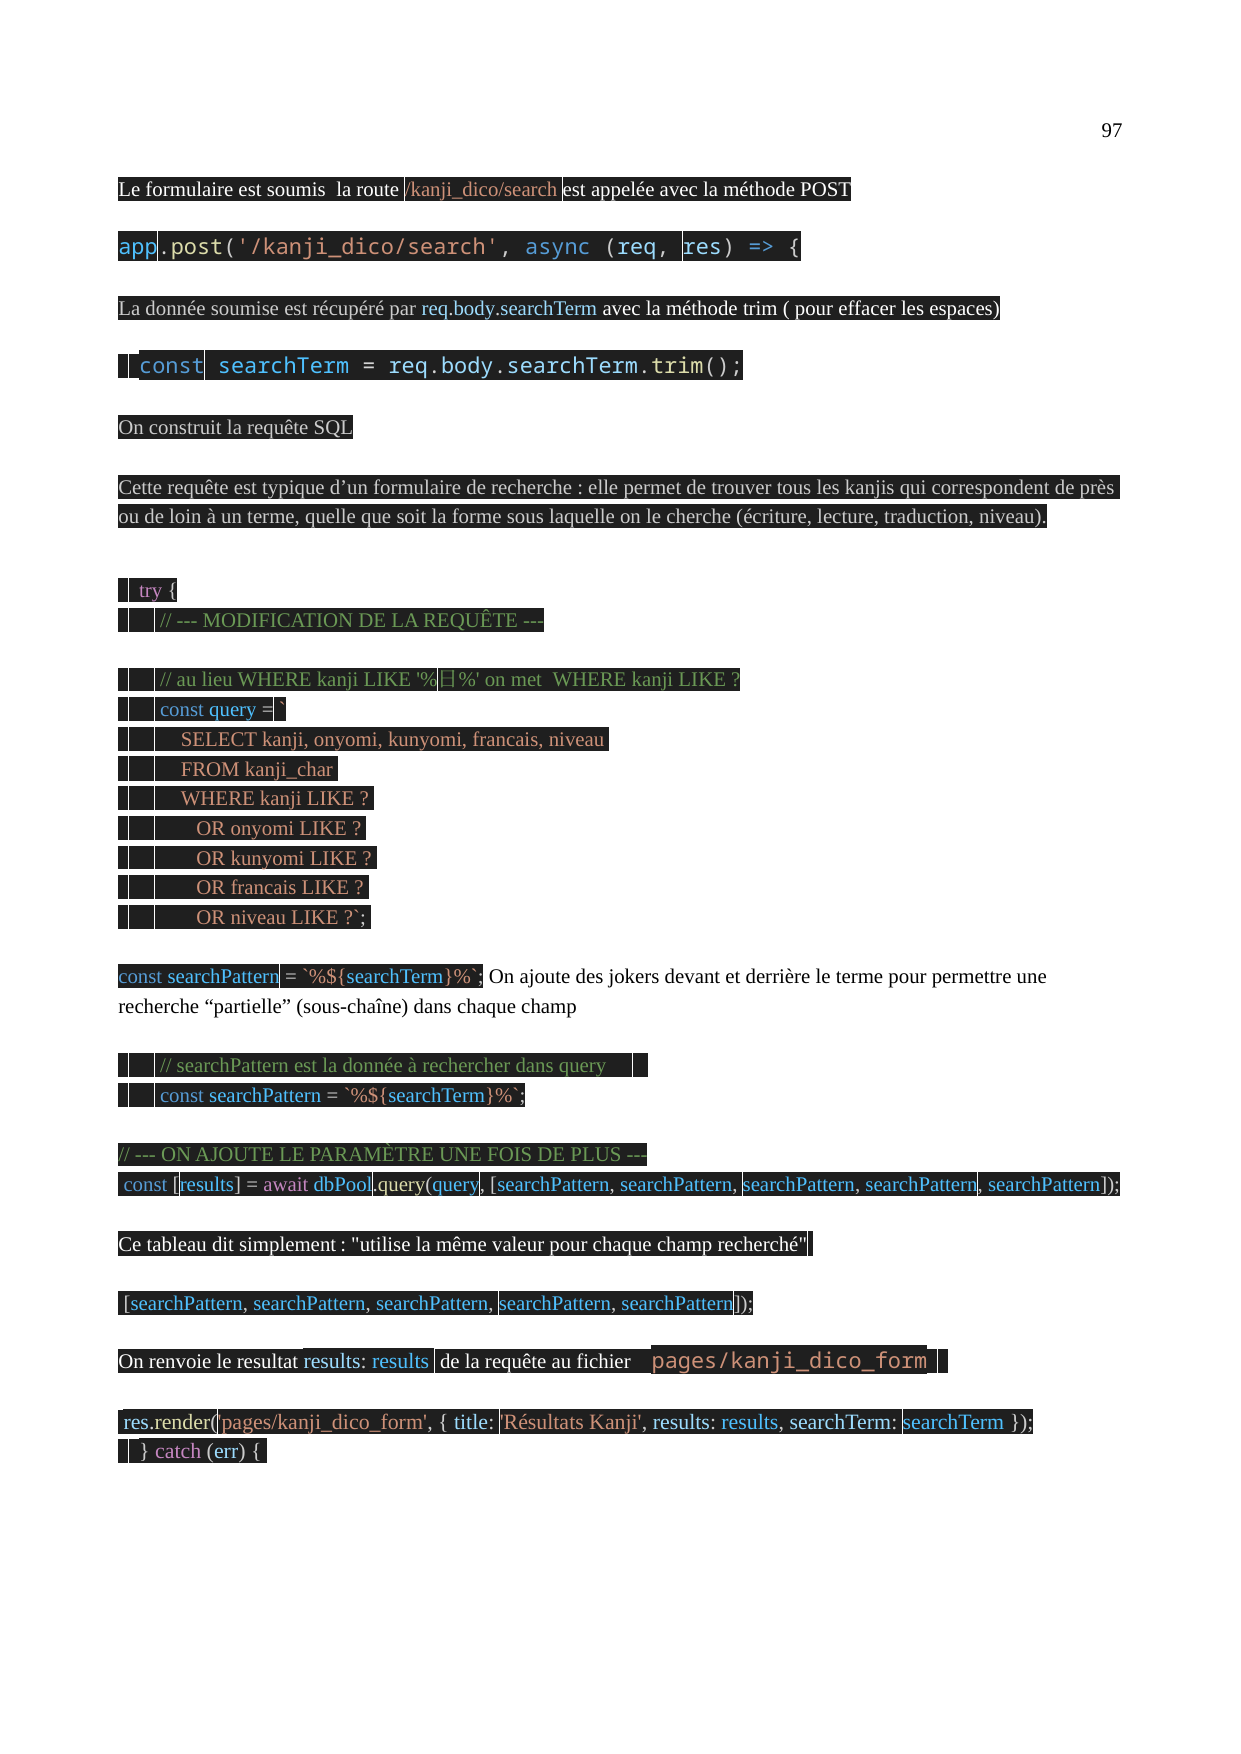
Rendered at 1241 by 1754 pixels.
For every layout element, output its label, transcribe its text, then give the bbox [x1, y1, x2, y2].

text res.render('pages/kanji_dico_form', { title: 'Résultats Kanji', results: results, searchTerm: searchTerm }); [118, 1404, 1122, 1434]
text OR niveau LIKE ?`; [118, 899, 1122, 929]
text // au lieu WHERE kanji LIKE '%日%' on met WHERE kanji LIKE ? [118, 662, 1122, 691]
text WHERE kanji LIKE ? [118, 781, 1122, 810]
text La donnée soumise est récupéré par req.body.searchTerm avec la méthode trim ( pour effacer les espaces) [118, 291, 1122, 320]
text On renvoie le resultat results: results de la requête au fichier pages/kanji_dico_form [118, 1345, 1122, 1374]
text Ce tableau dit simplement : "utilise la même valeur pour chaque champ recherché" [118, 1226, 1122, 1256]
text [searchPattern, searchPattern, searchPattern, searchPattern, searchPattern]); [118, 1285, 1122, 1315]
text SELECT kanji, onyomi, kunyomi, francais, niveau [118, 721, 1122, 751]
text const searchTerm = req.body.searchTerm.trim(); [118, 350, 1122, 380]
text OR kunyomi LIKE ? [118, 840, 1122, 869]
text OR francais LIKE ? [118, 869, 1122, 899]
text const [results] = await dbPool.query(query, [searchPattern, searchPattern, searchPattern, searchPattern, searchPattern]); [118, 1166, 1122, 1196]
text // searchPattern est la donnée à rechercher dans query [118, 1048, 1122, 1077]
text FROM kanji_char [118, 751, 1122, 781]
text const searchPattern = `%${searchTerm}%`; On ajoute des jokers devant et derrière le terme pour permettre une recherche “partielle” (sous-chaîne) dans chaque champ [118, 959, 1122, 1018]
text app.post('/kanji_dico/search', async (req, res) => { [118, 231, 1122, 261]
text // --- MODIFICATION DE LA REQUÊTE --- [118, 602, 1122, 632]
text On construit la requête SQL [118, 409, 1122, 439]
text // --- ON AJOUTE LE PARAMÈTRE UNE FOIS DE PLUS --- [118, 1137, 1122, 1166]
text const searchPattern = `%${searchTerm}%`; [118, 1077, 1122, 1107]
text OR onyomi LIKE ? [118, 810, 1122, 840]
text const query = ` [118, 691, 1122, 721]
text } catch (err) { [118, 1434, 1122, 1463]
text Cette requête est typique d’un formulaire de recherche : elle permet de trouver tous les kanjis qui correspondent de près ou de loin à un terme, quelle que soit la forme sous laquelle on le cherche (écriture, lecture, traduction, niveau). [118, 469, 1122, 528]
text try { [118, 573, 1122, 602]
text Le formulaire est soumis la route /kanji_dico/search est appelée avec la méthode POST [118, 172, 1122, 201]
